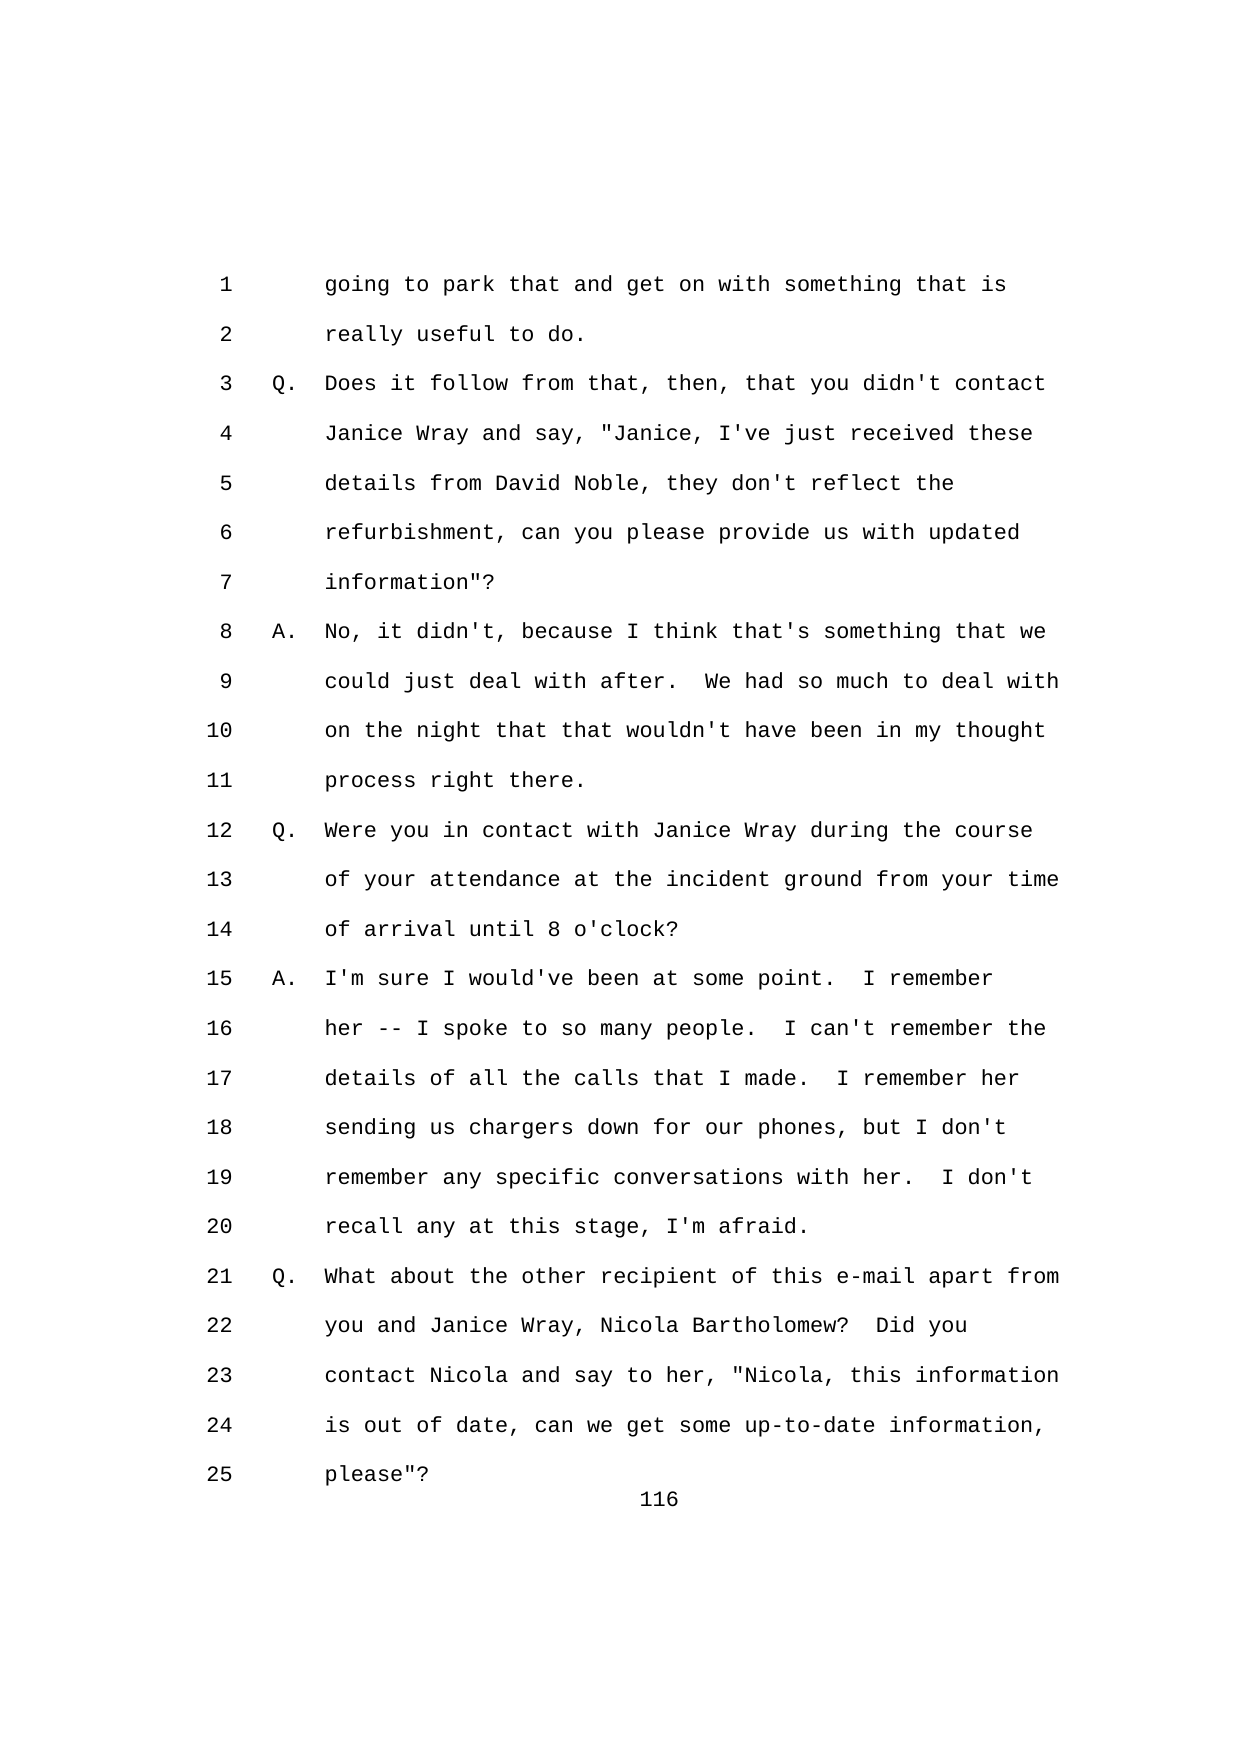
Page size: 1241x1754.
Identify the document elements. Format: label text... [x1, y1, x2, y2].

text 24 is out of date, can we get some up-to-date information, [75, 1414, 1165, 1438]
text 12 Q. Were you in contact with Janice Wray during the course [75, 819, 1165, 843]
text 15 A. I'm sure I would've been at some point. I remember [75, 967, 1165, 992]
text 18 sending us chargers down for our phones, but I don't [75, 1116, 1165, 1141]
text 19 remember any specific conversations with her. I don't [75, 1166, 1165, 1191]
text 7 information"? [75, 571, 1165, 596]
text 9 could just deal with after. We had so much to deal with [75, 670, 1165, 695]
text 8 A. No, it didn't, because I think that's something that we [75, 620, 1165, 645]
text 3 Q. Does it follow from that, then, that you didn't contact [75, 372, 1165, 397]
text 116 [75, 1488, 1165, 1513]
text 20 recall any at this stage, I'm afraid. [75, 1215, 1165, 1240]
text 25 please"? [75, 1463, 1165, 1488]
text 4 Janice Wray and say, "Janice, I've just received these [75, 422, 1165, 447]
text 2 really useful to do. [75, 323, 1165, 348]
text 13 of your attendance at the incident ground from your time [75, 868, 1165, 893]
text 17 details of all the calls that I made. I remember her [75, 1067, 1165, 1091]
text 16 her -- I spoke to so many people. I can't remember the [75, 1017, 1165, 1042]
text 5 details from David Noble, they don't reflect the [75, 472, 1165, 496]
text 10 on the night that that wouldn't have been in my thought [75, 719, 1165, 744]
text 6 refurbishment, can you please provide us with updated [75, 521, 1165, 546]
text 14 of arrival until 8 o'clock? [75, 918, 1165, 943]
text 23 contact Nicola and say to her, "Nicola, this information [75, 1364, 1165, 1389]
text 11 process right there. [75, 769, 1165, 794]
text 22 you and Janice Wray, Nicola Bartholomew? Did you [75, 1314, 1165, 1339]
text 21 Q. What about the other recipient of this e-mail apart from [75, 1265, 1165, 1290]
text 1 going to park that and get on with something that is [75, 273, 1165, 298]
